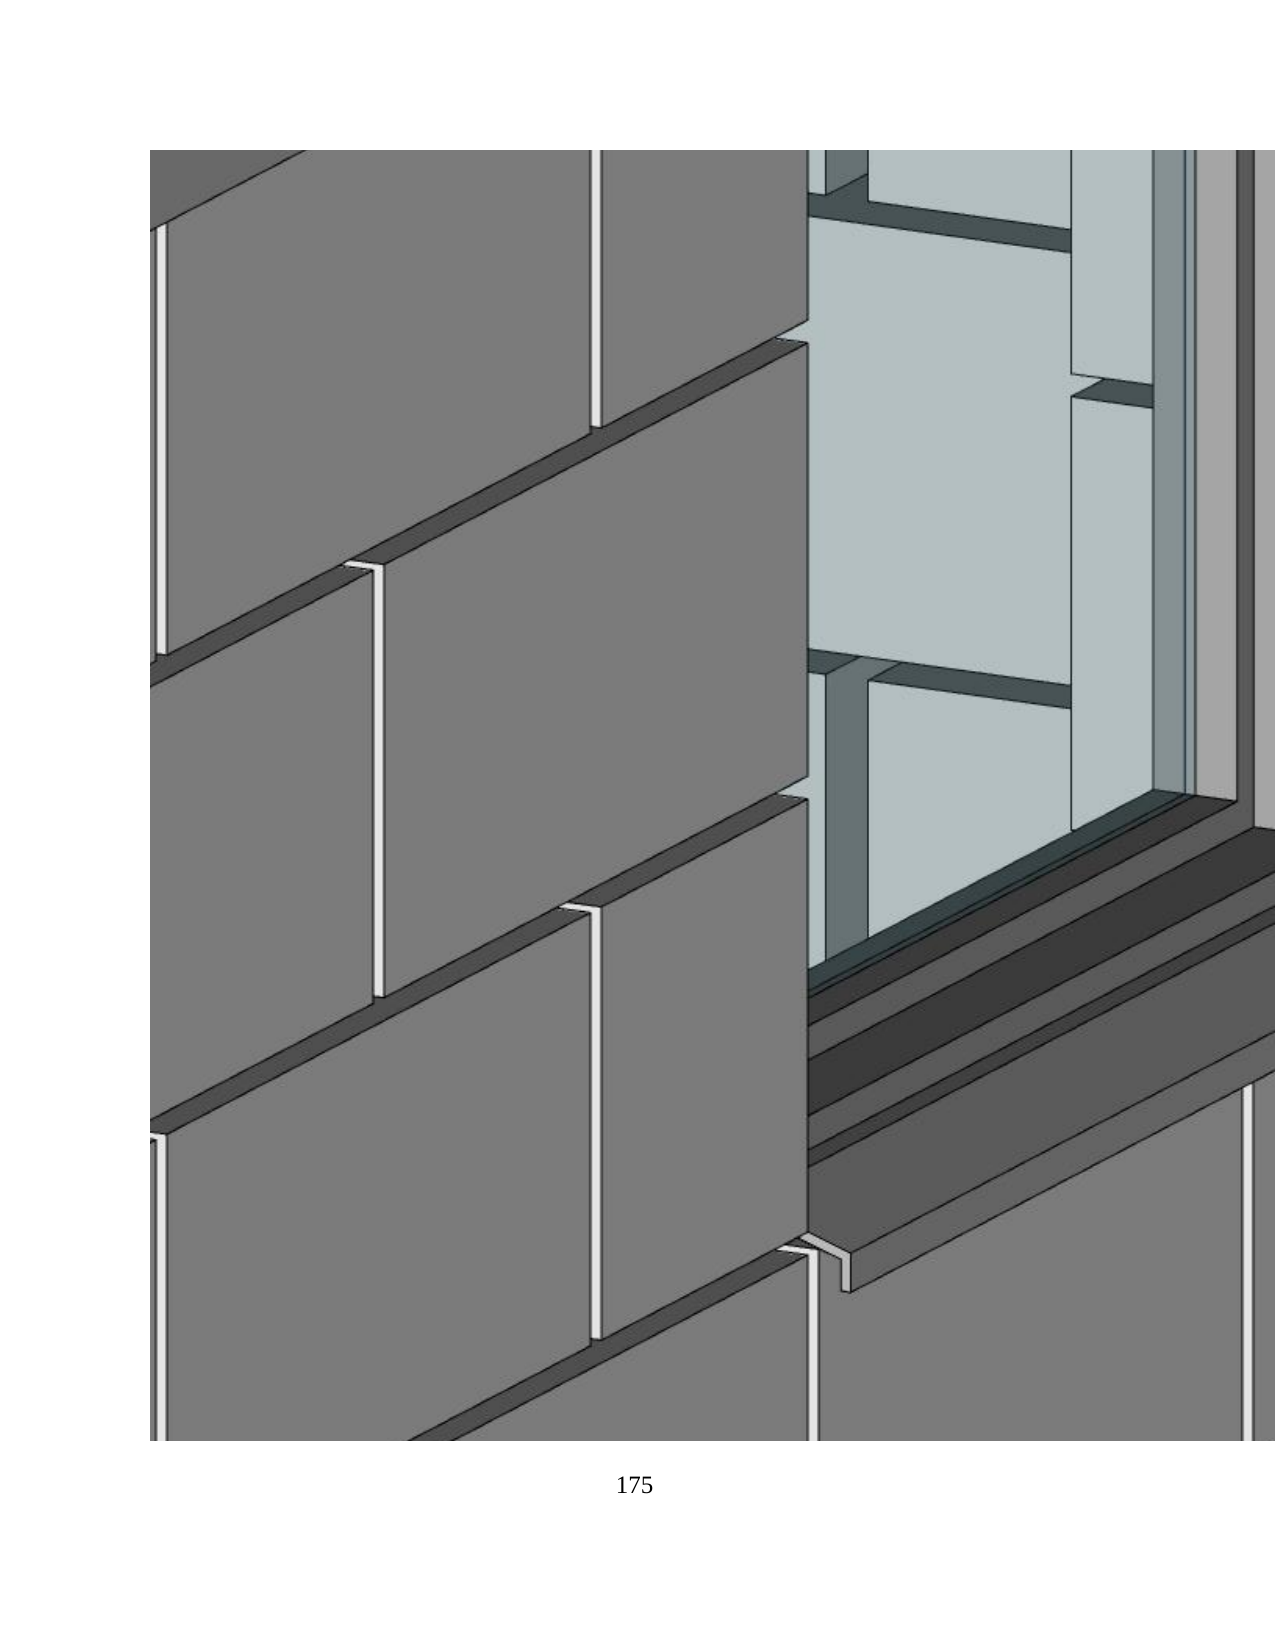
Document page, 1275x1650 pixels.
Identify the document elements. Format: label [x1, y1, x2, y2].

picture [150, 150, 1275, 1441]
